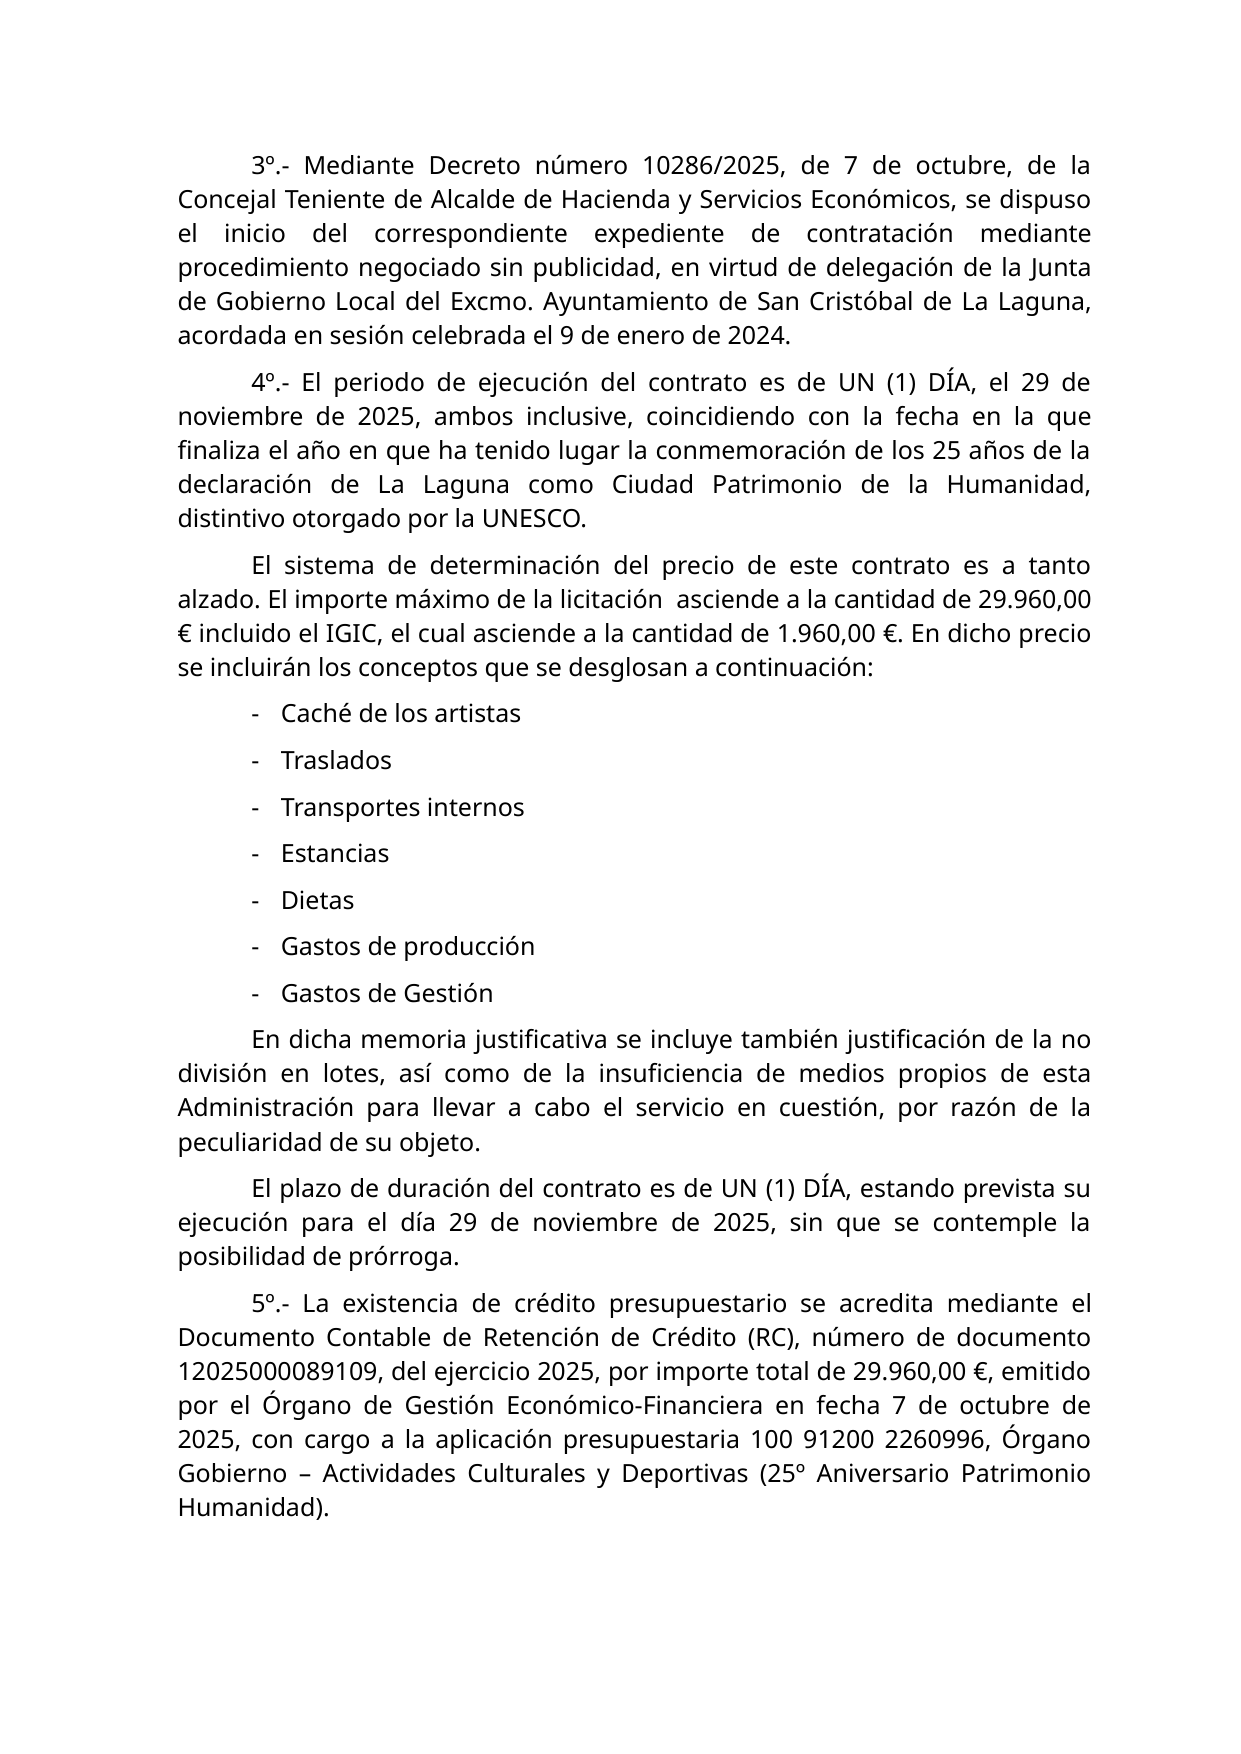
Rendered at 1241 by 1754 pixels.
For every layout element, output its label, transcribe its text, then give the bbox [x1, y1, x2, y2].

list Traslados [177, 743, 1093, 777]
list Gastos de producción [177, 929, 1093, 963]
list Transportes internos [177, 789, 1093, 823]
list Dietas [177, 882, 1093, 916]
text El plazo de duración del contrato es de UN (1) DÍA, estando prevista su ejecución para el día 29 de noviembre de 2025, sin que se contemple la posibilidad de prórroga. [177, 1171, 1093, 1273]
list Gastos de Gestión [177, 975, 1093, 1009]
text 4º.- El periodo de ejecución del contrato es de UN (1) DÍA, el 29 de noviembre de 2025, ambos inclusive, coincidiendo con la fecha en la que finaliza el año en que ha tenido lugar la conmemoración de los 25 años de la declaración de La Laguna como Ciudad Patrimonio de la Humanidad, distintivo otorgado por la UNESCO. [177, 364, 1093, 535]
text 3º.- Mediante Decreto número 10286/2025, de 7 de octubre, de la Concejal Teniente de Alcalde de Hacienda y Servicios Económicos, se dispuso el inicio del correspondiente expediente de contratación mediante procedimiento negociado sin publicidad, en virtud de delegación de la Junta de Gobierno Local del Excmo. Ayuntamiento de San Cristóbal de La Laguna, acordada en sesión celebrada el 9 de enero de 2024. [177, 148, 1093, 352]
text En dicha memoria justificativa se incluye también justificación de la no división en lotes, así como de la insuficiencia de medios propios de esta Administración para llevar a cabo el servicio en cuestión, por razón de la peculiaridad de su objeto. [177, 1022, 1093, 1158]
list Caché de los artistas [177, 696, 1093, 730]
text 5º.- La existencia de crédito presupuestario se acredita mediante el Documento Contable de Retención de Crédito (RC), número de documento 12025000089109, del ejercicio 2025, por importe total de 29.960,00 €, emitido por el Órgano de Gestión Económico-Financiera en fecha 7 de octubre de 2025, con cargo a la aplicación presupuestaria 100 91200 2260996, Órgano Gobierno – Actividades Culturales y Deportivas (25º Aniversario Patrimonio Humanidad). [177, 1285, 1093, 1524]
list Estancias [177, 836, 1093, 870]
text El sistema de determinación del precio de este contrato es a tanto alzado. El importe máximo de la licitación asciende a la cantidad de 29.960,00 € incluido el IGIC, el cual asciende a la cantidad de 1.960,00 €. En dicho precio se incluirán los conceptos que se desglosan a continuación: [177, 547, 1093, 683]
